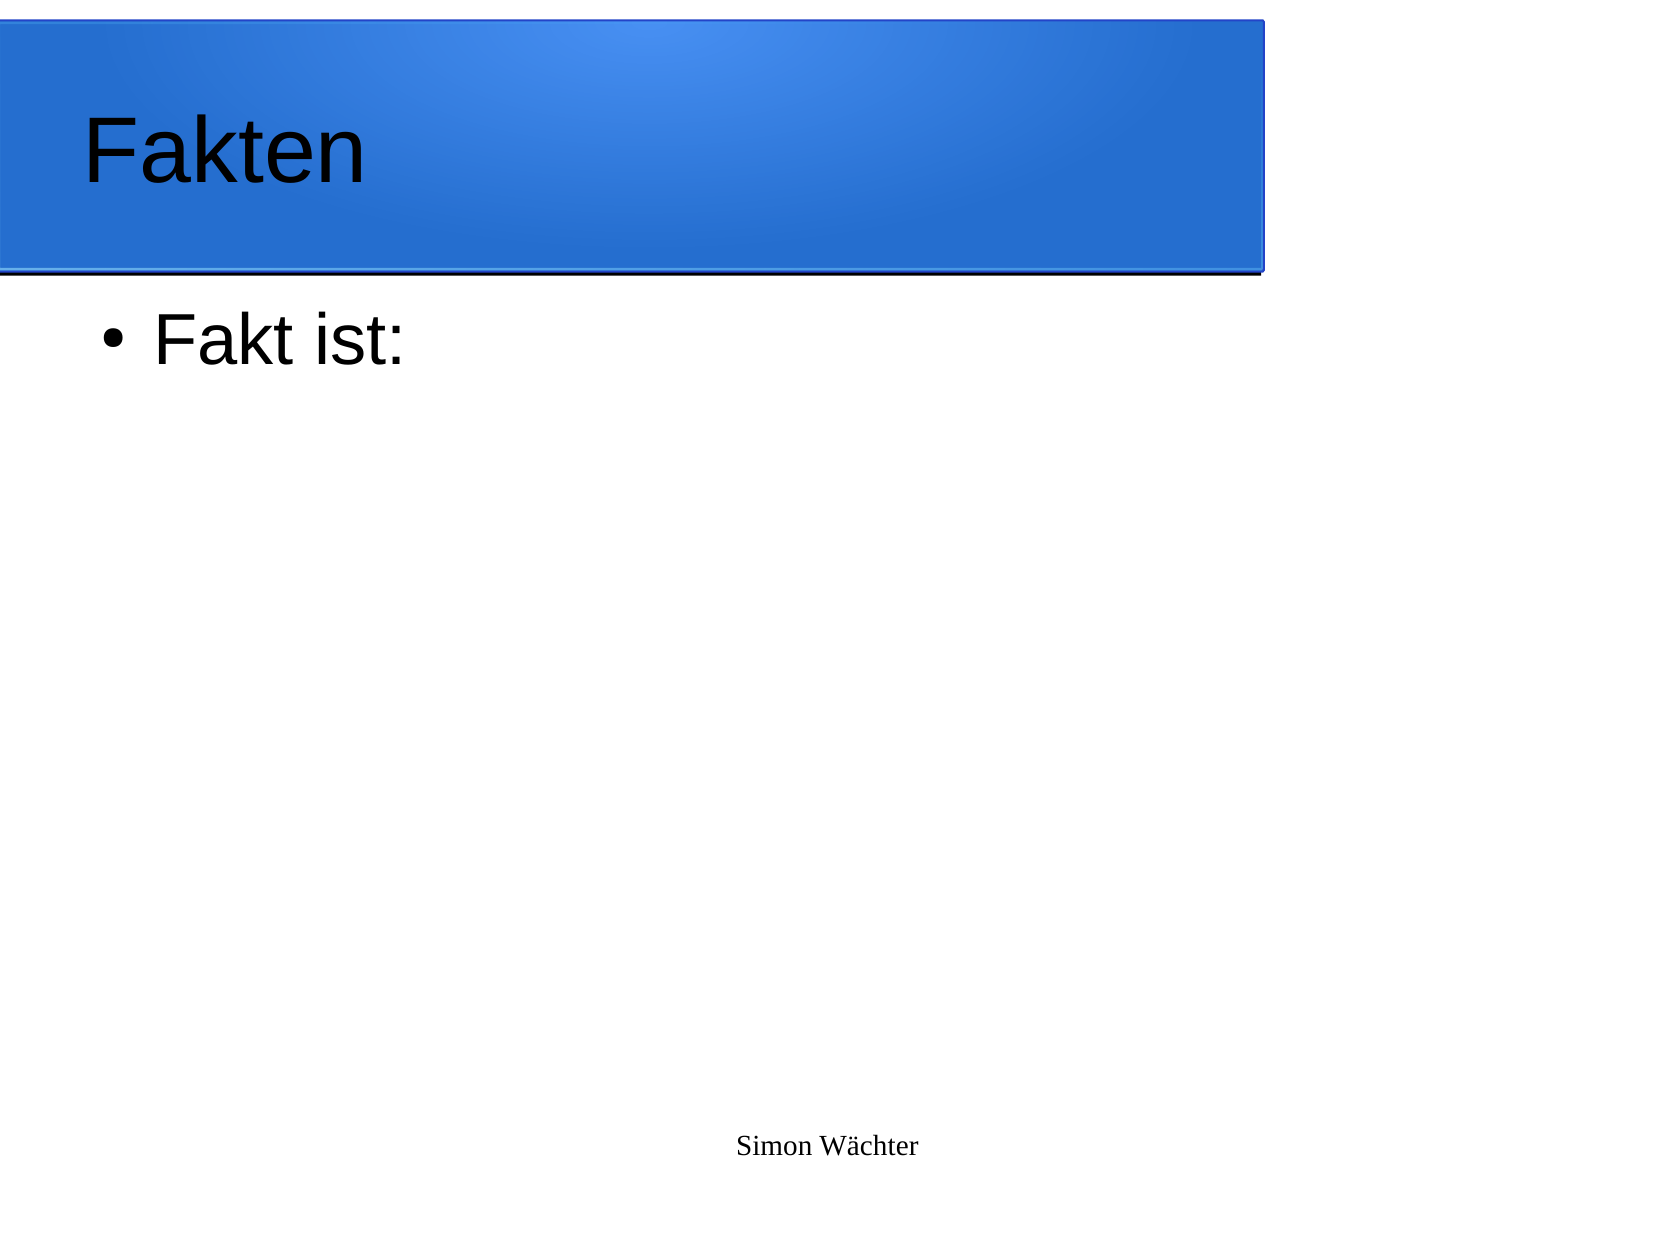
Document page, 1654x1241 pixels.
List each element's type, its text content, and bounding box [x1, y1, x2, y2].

list Fakt ist: [82, 299, 1571, 1019]
title Fakten [82, 47, 1235, 252]
